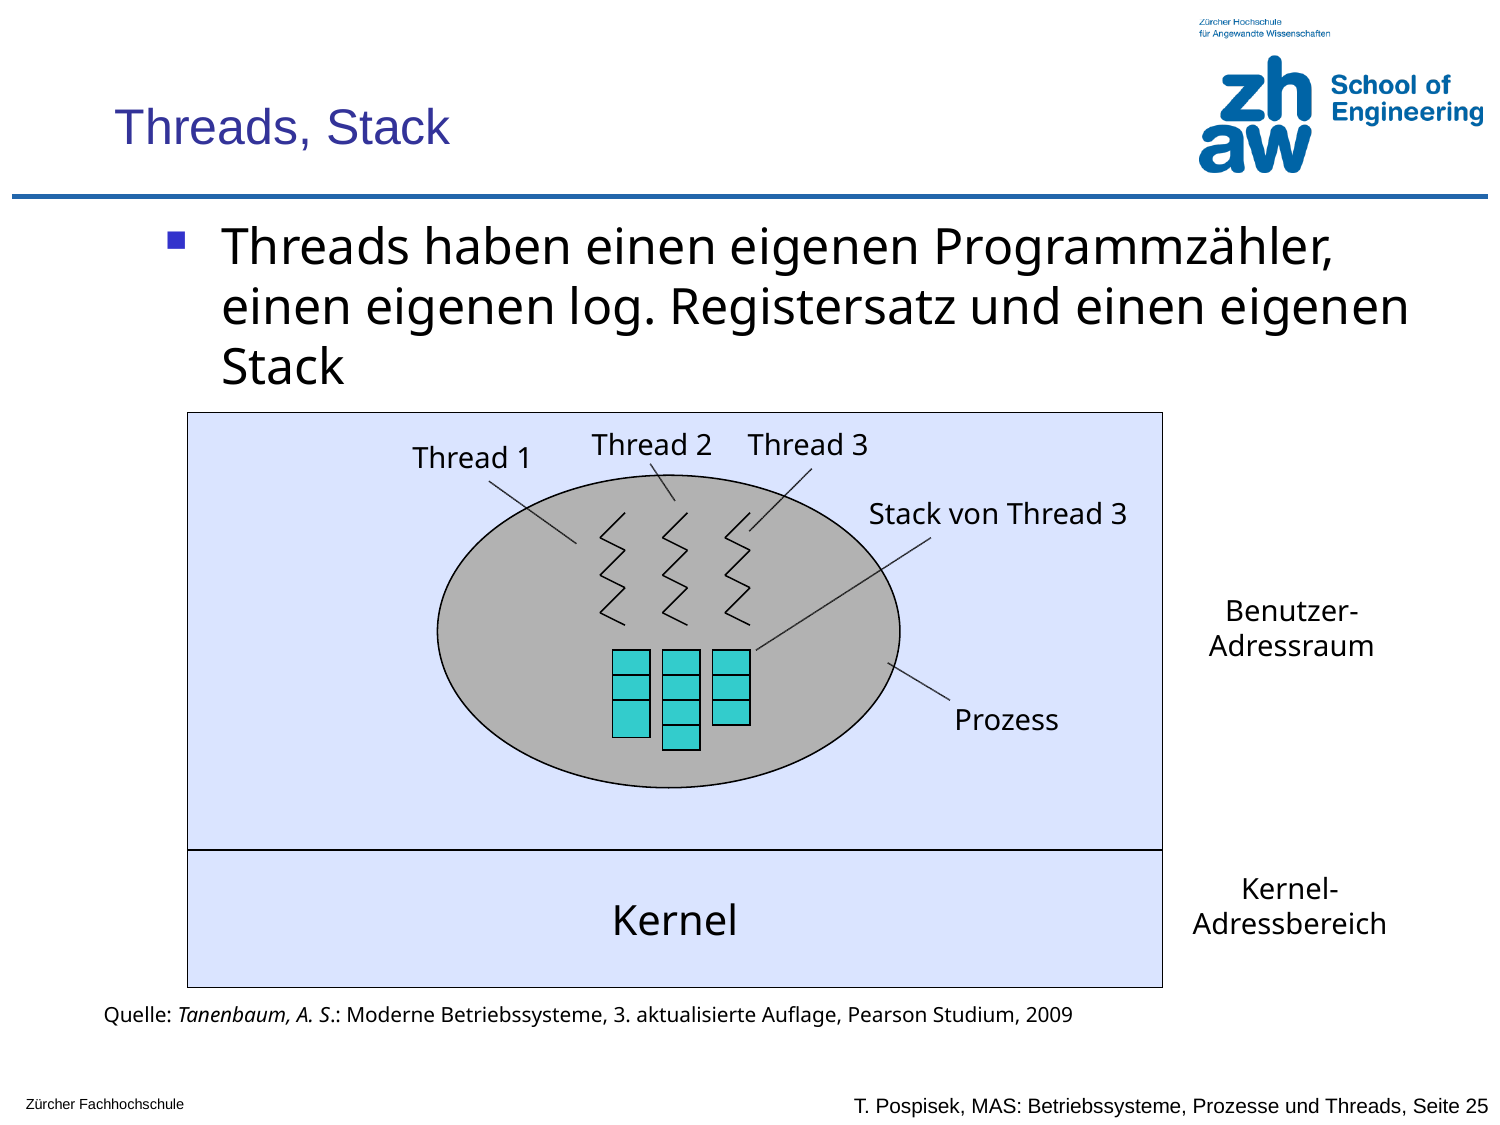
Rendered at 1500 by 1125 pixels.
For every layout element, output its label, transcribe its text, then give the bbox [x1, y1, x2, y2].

text_box Kernel [187, 851, 1163, 988]
text_box Thread 1 [397, 431, 548, 482]
text_box Prozess [939, 693, 1075, 744]
text_box Quelle: Tanenbaum, A. S.: Moderne Betriebssysteme, 3. aktualisierte Auflage, Pearson Studium, 2009 [88, 994, 1088, 1035]
text_box Stack von Thread 3 [854, 487, 1143, 538]
title Threads, Stack [99, 50, 1379, 163]
text_box Kernel- Adressbereich [1177, 862, 1403, 948]
text_box [187, 412, 1163, 851]
text_box Benutzer- Adressraum [1194, 550, 1390, 670]
picture [1199, 19, 1483, 173]
text_box Thread 3 [732, 419, 884, 470]
text_box Thread 2 [576, 419, 728, 470]
list Threads haben einen eigenen Programmzähler, einen eigenen log. Registersatz und einen eigenen Stack [150, 207, 1430, 368]
